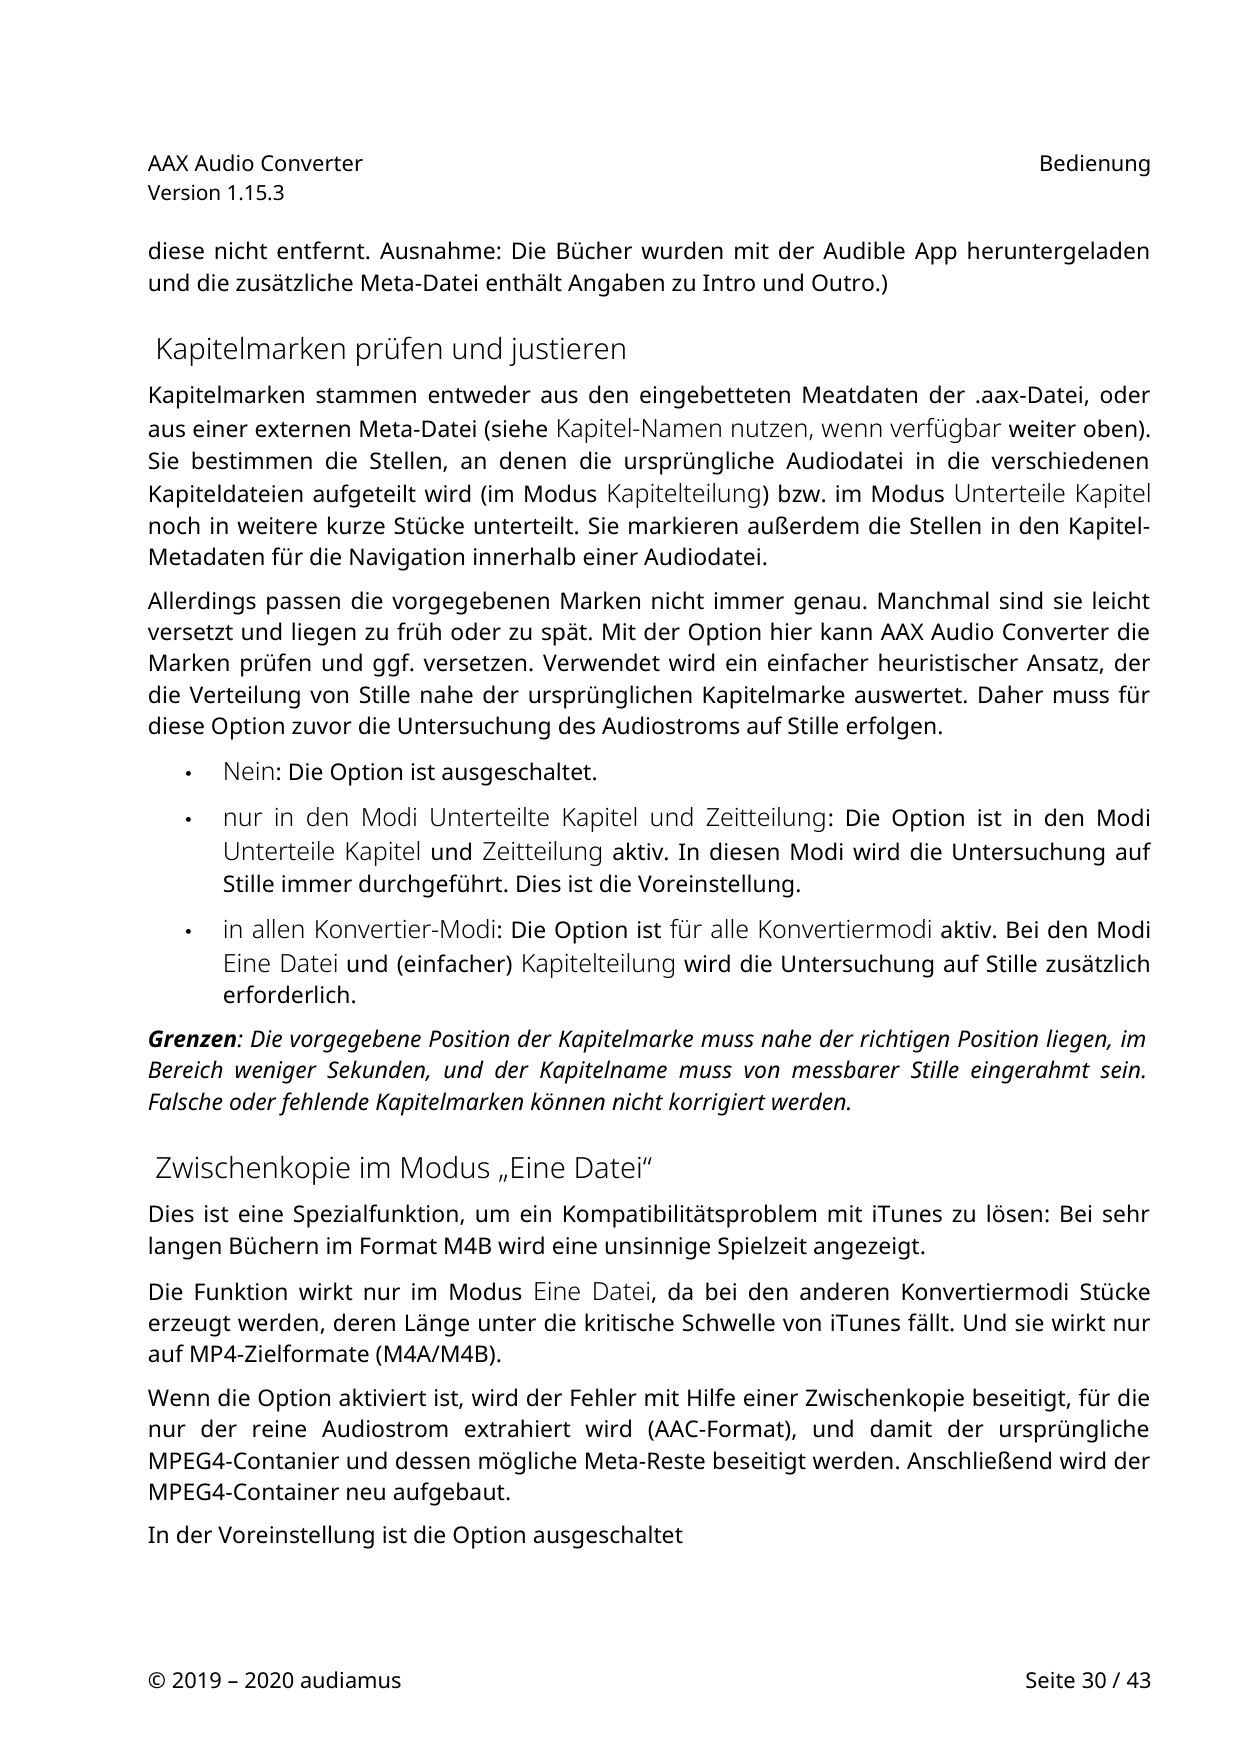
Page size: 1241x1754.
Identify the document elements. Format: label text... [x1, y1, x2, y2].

text In der Voreinstellung ist die Option ausgeschaltet [148, 1519, 1152, 1551]
list nur in den Modi Unterteilte Kapitel und Zeitteilung: Die Option ist in den Modi Unterteile Kapitel und Zeitteilung aktiv. In diesen Modi wird die Untersuchung auf Stille immer durchgeführt. Dies ist die Voreinstellung. [185, 800, 1152, 899]
list Nein: Die Option ist ausgeschaltet. [185, 753, 1152, 787]
subtitle Kapitelmarken prüfen und justieren [148, 328, 1152, 368]
text Dies ist eine Spezialfunktion, um ein Kompatibilitätsproblem mit iTunes zu lösen: Bei sehr langen Büchern im Format M4B wird eine unsinnige Spielzeit angezeigt. [148, 1198, 1152, 1261]
text Allerdings passen die vorgegebenen Marken nicht immer genau. Manchmal sind sie leicht versetzt und liegen zu früh oder zu spät. Mit der Option hier kann AAX Audio Converter die Marken prüfen und ggf. versetzen. Verwendet wird ein einfacher heuristischer Ansatz, der die Verteilung von Stille nahe der ursprünglichen Kapitelmarke auswertet. Daher muss für diese Option zuvor die Untersuchung des Audiostroms auf Stille erfolgen. [148, 585, 1152, 741]
text Grenzen: Die vorgegebene Position der Kapitelmarke muss nahe der richtigen Position liegen, im Bereich weniger Sekunden, und der Kapitelname muss von messbarer Stille eingerahmt sein. Falsche oder fehlende Kapitelmarken können nicht korrigiert werden. [148, 1023, 1152, 1117]
text Kapitelmarken stammen entweder aus den eingebetteten Meatdaten der .aax-Datei, oder aus einer externen Meta-Datei (siehe Kapitel-Namen nutzen, wenn verfügbar weiter oben). Sie bestimmen die Stellen, an denen die ursprüngliche Audiodatei in die verschiedenen Kapiteldateien aufgeteilt wird (im Modus Kapitelteilung) bzw. im Modus Unterteile Kapitel noch in weitere kurze Stücke unterteilt. Sie markieren außerdem die Stellen in den Kapitel-Metadaten für die Navigation innerhalb einer Audiodatei. [148, 379, 1152, 572]
text Die Funktion wirkt nur im Modus Eine Datei, da bei den anderen Konvertiermodi Stücke erzeugt werden, deren Länge unter die kritische Schwelle von iTunes fällt. Und sie wirkt nur auf MP4-Zielformate (M4A/M4B). [148, 1273, 1152, 1370]
list in allen Konvertier-Modi: Die Option ist für alle Konvertiermodi aktiv. Bei den Modi Eine Datei und (einfacher) Kapitelteilung wird die Untersuchung auf Stille zusätzlich erforderlich. [185, 911, 1152, 1011]
text diese nicht entfernt. Ausnahme: Die Bücher wurden mit der Audible App heruntergeladen und die zusätzliche Meta-Datei enthält Angaben zu Intro und Outro.) [148, 235, 1152, 298]
text Wenn die Option aktiviert ist, wird der Fehler mit Hilfe einer Zwischenkopie beseitigt, für die nur der reine Audiostrom extrahiert wird (AAC-Format), und damit der ursprüngliche MPEG4-Contanier und dessen mögliche Meta-Reste beseitigt werden. Anschließend wird der MPEG4-Container neu aufgebaut. [148, 1382, 1152, 1507]
subtitle Zwischenkopie im Modus „Eine Datei“ [148, 1147, 1152, 1187]
